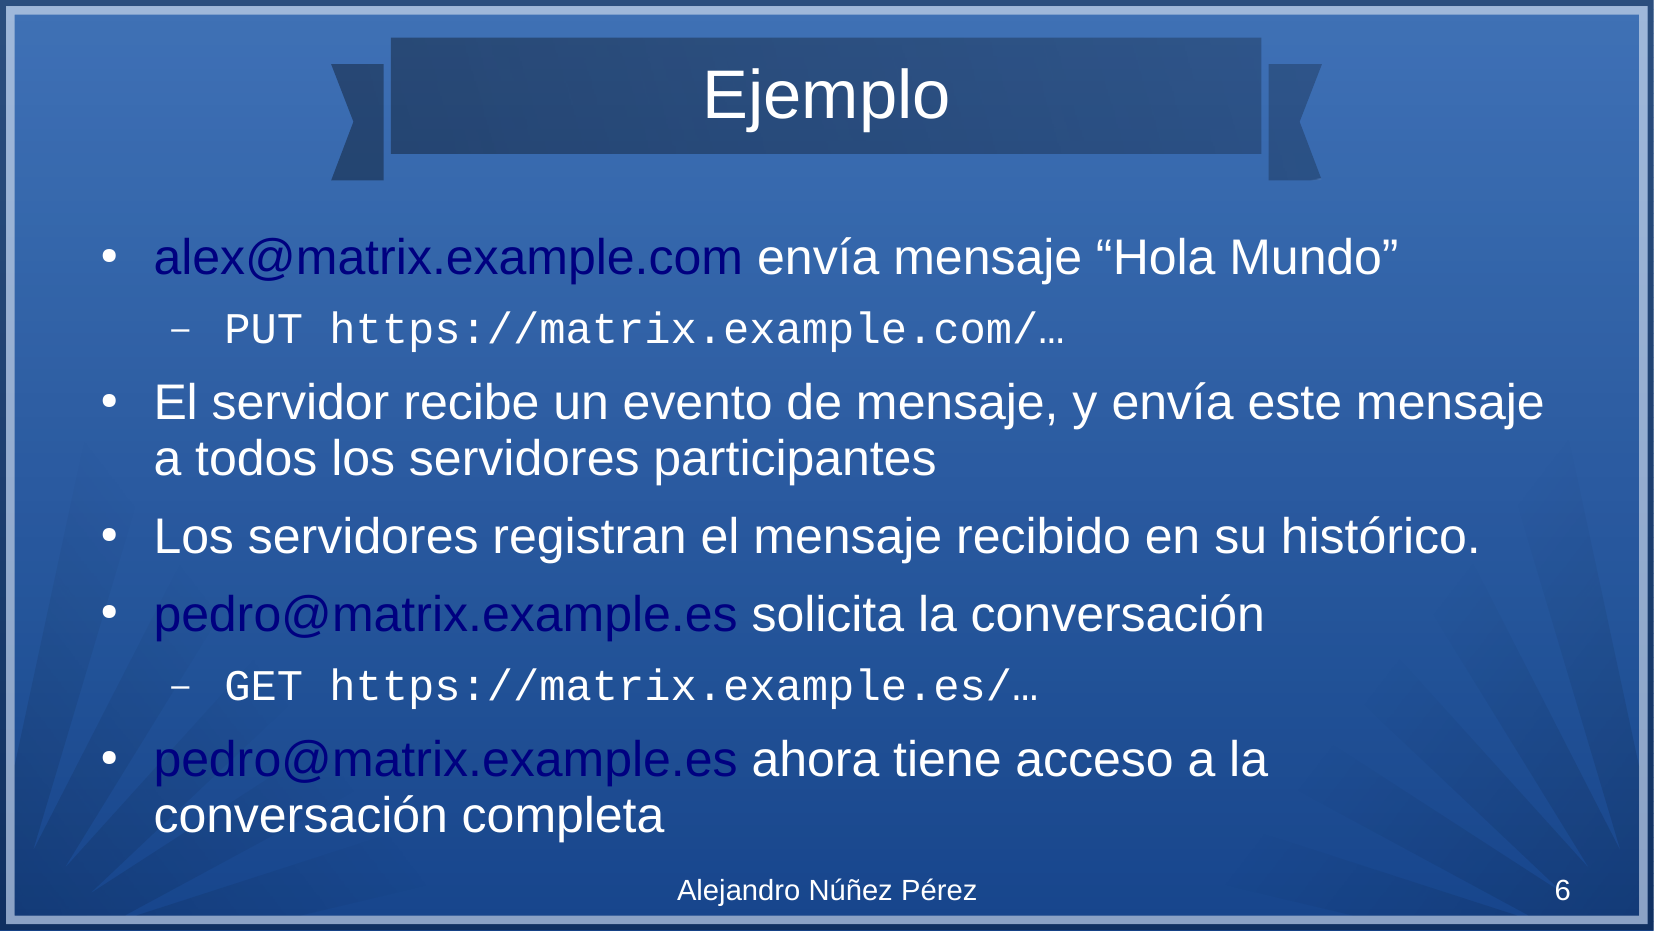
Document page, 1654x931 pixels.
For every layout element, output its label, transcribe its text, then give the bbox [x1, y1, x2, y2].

title Ejemplo [389, 35, 1264, 154]
list alex@matrix.example.com envía mensaje “Hola Mundo” PUT https://matrix.example.com/… El servidor recibe un evento de mensaje, y envía este mensaje a todos los servidores participantes Los servidores registran el mensaje recibido en su histórico. pedro@matrix.example.es solicita la conversación GET https://matrix.example.es/… pedro@matrix.example.es ahora tiene acceso a la conversación completa [82, 224, 1571, 848]
